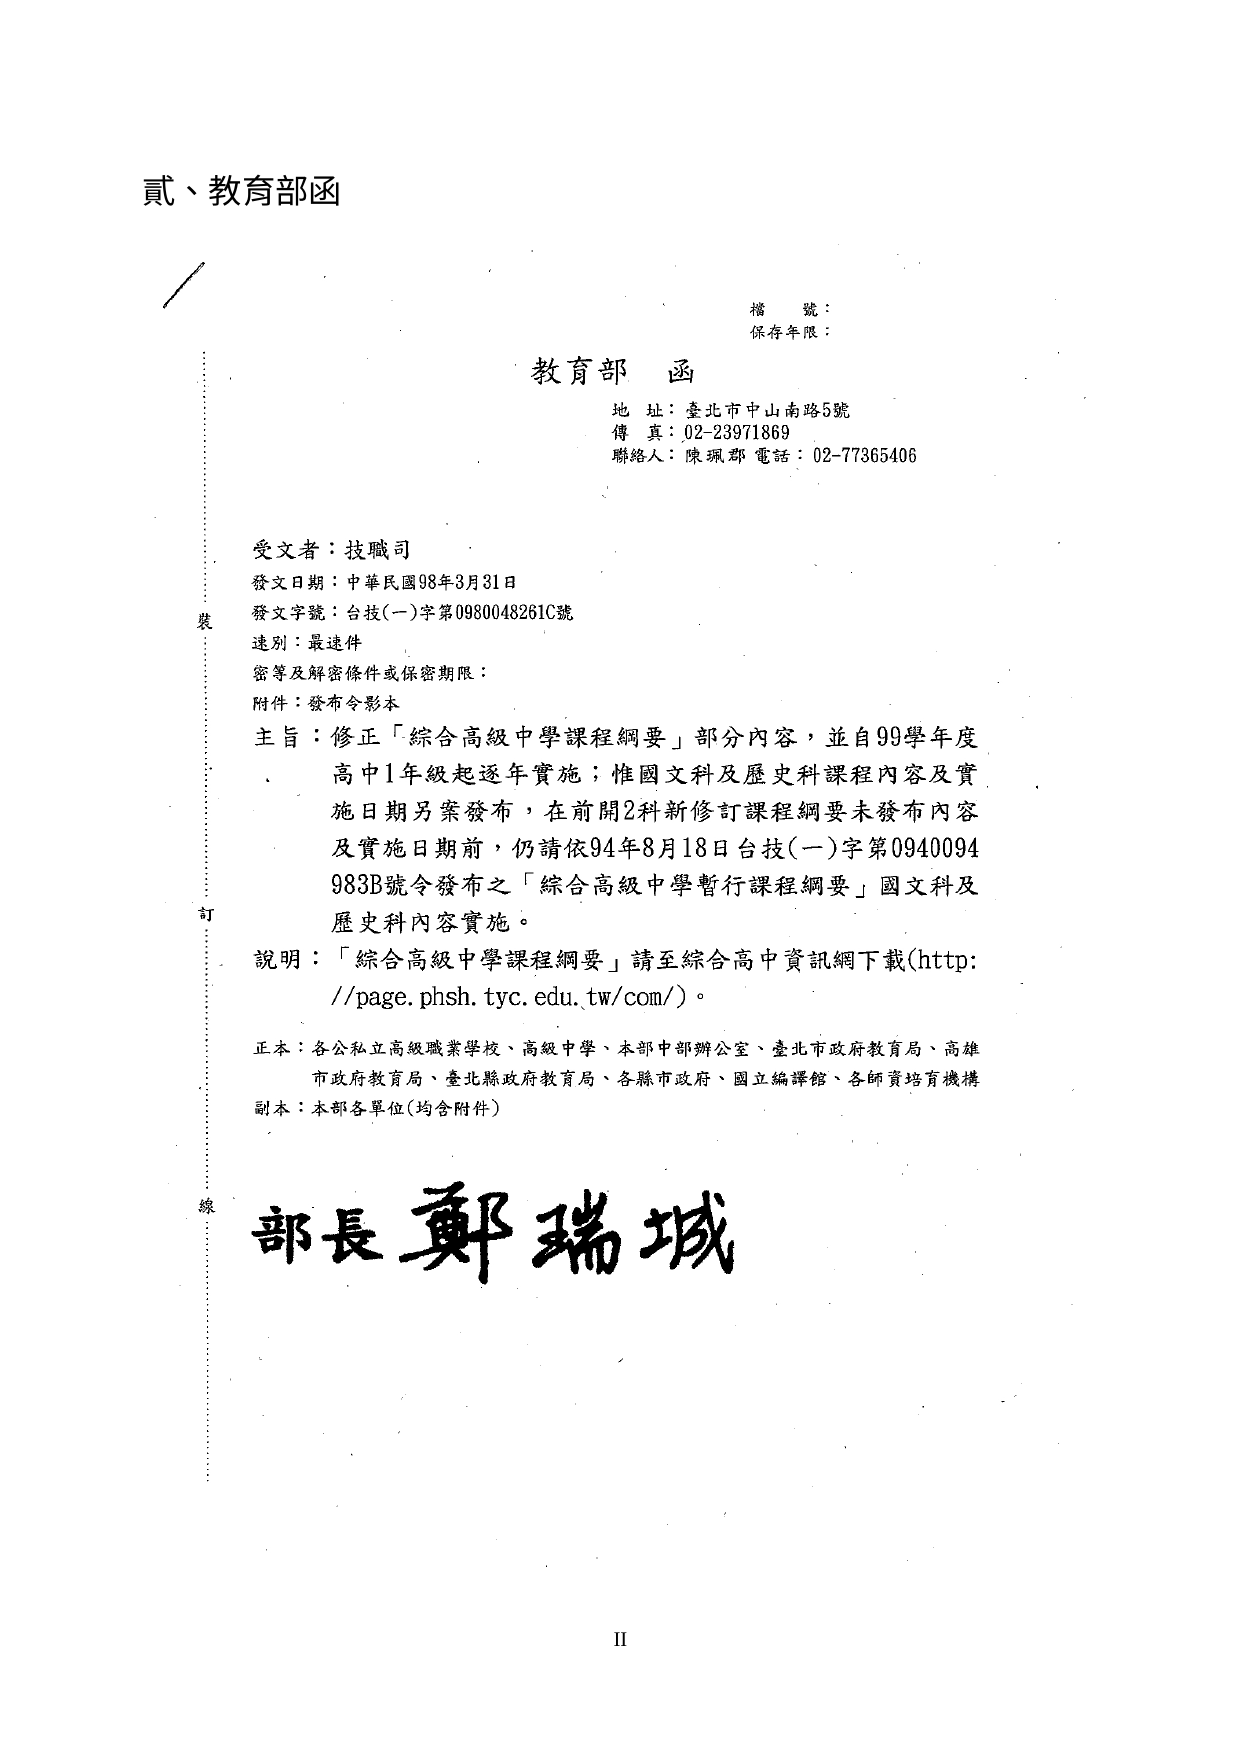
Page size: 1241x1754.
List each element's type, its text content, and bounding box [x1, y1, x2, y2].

picture [141, 235, 1098, 1589]
text 貳、教育部函 [142, 144, 1098, 235]
